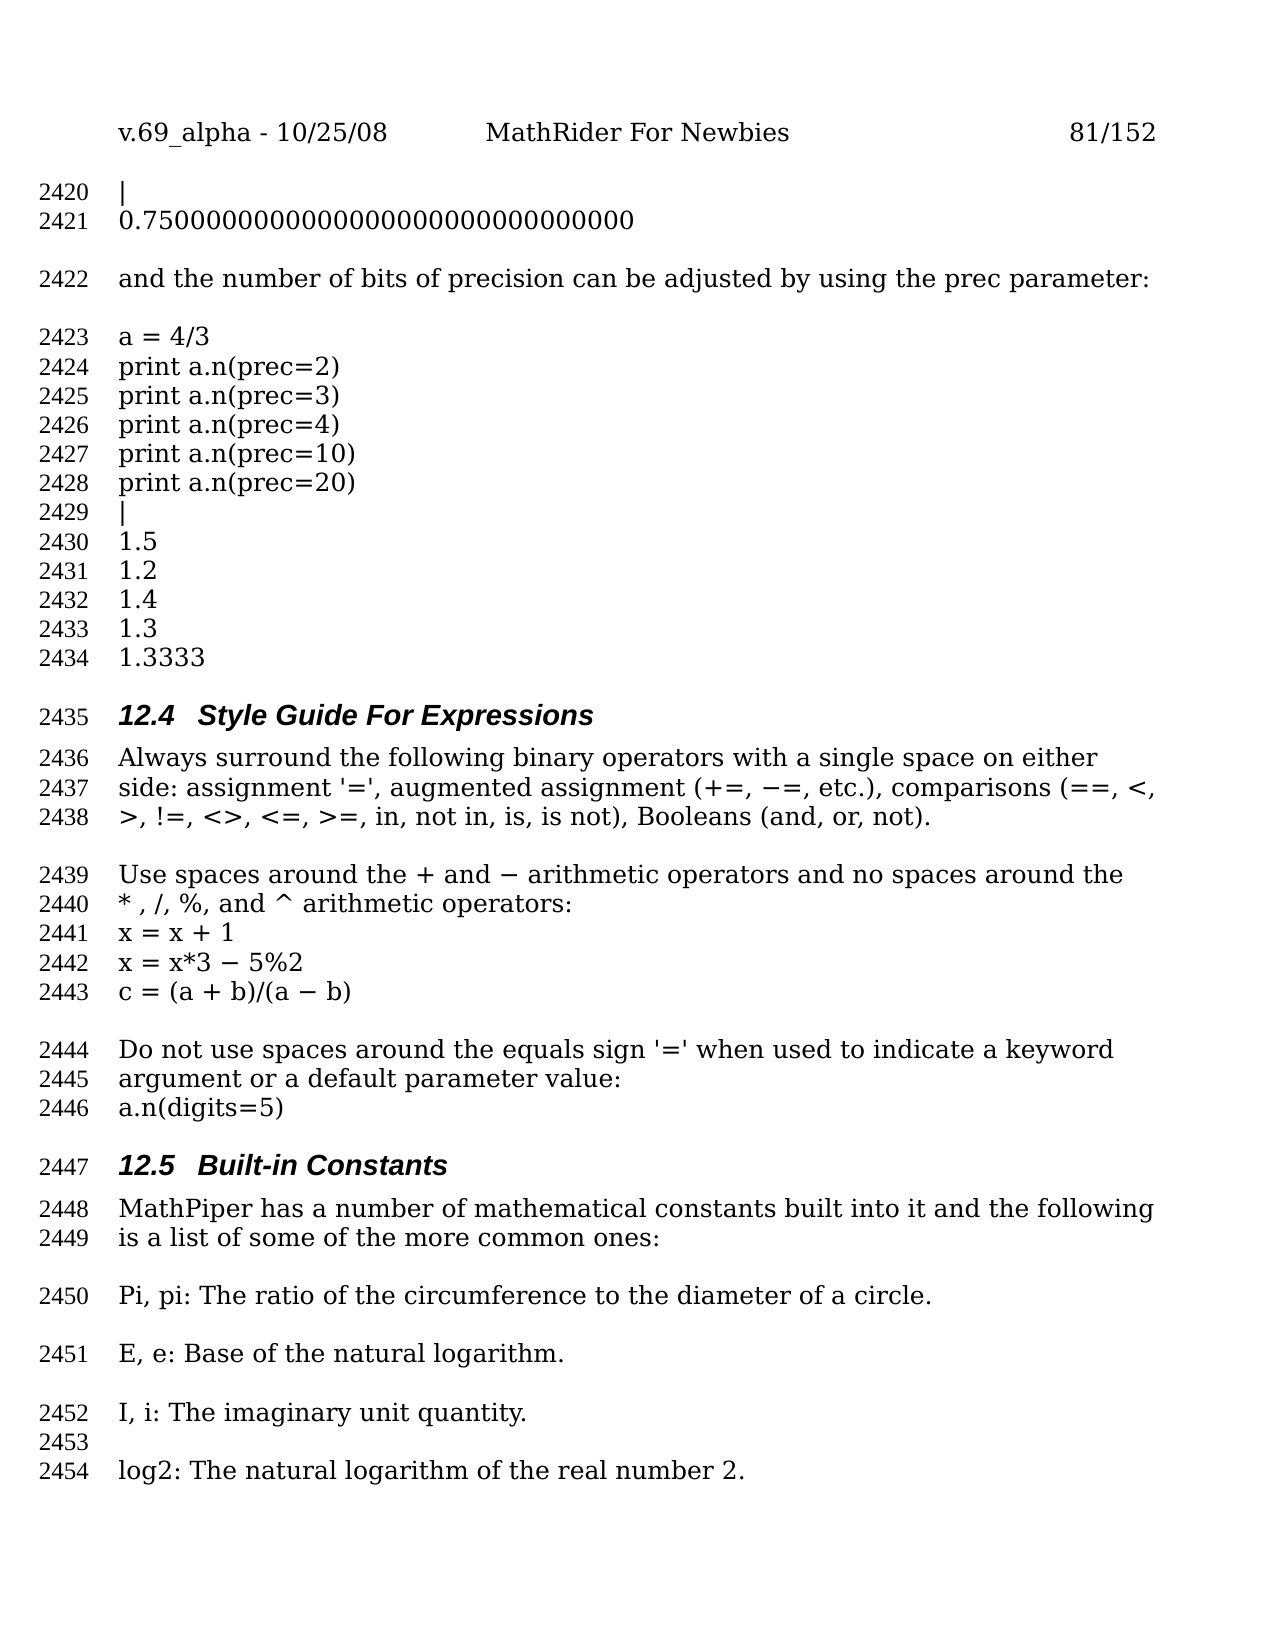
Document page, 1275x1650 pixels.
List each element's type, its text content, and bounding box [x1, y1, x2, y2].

text 1.3 [118, 614, 1157, 643]
text and the number of bits of precision can be adjusted by using the prec parameter: [118, 264, 1157, 293]
text 0.7500000000000000000000000000000 [118, 206, 1157, 235]
text 1.5 [118, 527, 1157, 556]
text x = x*3 − 5%2 [118, 948, 1157, 977]
text print a.n(prec=4) [118, 410, 1157, 439]
text a.n(digits=5) [118, 1094, 1157, 1123]
subtitle Built-in Constants [118, 1148, 1157, 1181]
text | [118, 177, 1157, 206]
text I, i: The imaginary unit quantity. [118, 1398, 1157, 1427]
text 1.3333 [118, 643, 1157, 673]
text E, e: Base of the natural logarithm. [118, 1340, 1157, 1369]
text MathPiper has a number of mathematical constants built into it and the following is a list of some of the more common ones: [118, 1194, 1157, 1252]
text Always surround the following binary operators with a single space on either side: assignment '=', augmented assignment (+=, −=, etc.), comparisons (==, <, >, !=, <>, <=, >=, in, not in, is, is not), Booleans (and, or, not). [118, 744, 1157, 831]
subtitle Style Guide For Expressions [118, 698, 1157, 731]
text print a.n(prec=3) [118, 381, 1157, 410]
text print a.n(prec=20) [118, 468, 1157, 498]
text print a.n(prec=10) [118, 439, 1157, 468]
text a = 4/3 [118, 323, 1157, 352]
text Do not use spaces around the equals sign '=' when used to indicate a keyword argument or a default parameter value: [118, 1035, 1157, 1094]
text 1.2 [118, 556, 1157, 585]
text c = (a + b)/(a − b) [118, 977, 1157, 1006]
text print a.n(prec=2) [118, 352, 1157, 381]
text | [118, 498, 1157, 527]
text 1.4 [118, 585, 1157, 614]
text x = x + 1 [118, 919, 1157, 948]
text log2: The natural logarithm of the real number 2. [118, 1456, 1157, 1486]
text Pi, pi: The ratio of the circumference to the diameter of a circle. [118, 1281, 1157, 1311]
text Use spaces around the + and − arithmetic operators and no spaces around the * , /, %, and ^ arithmetic operators: [118, 860, 1157, 919]
